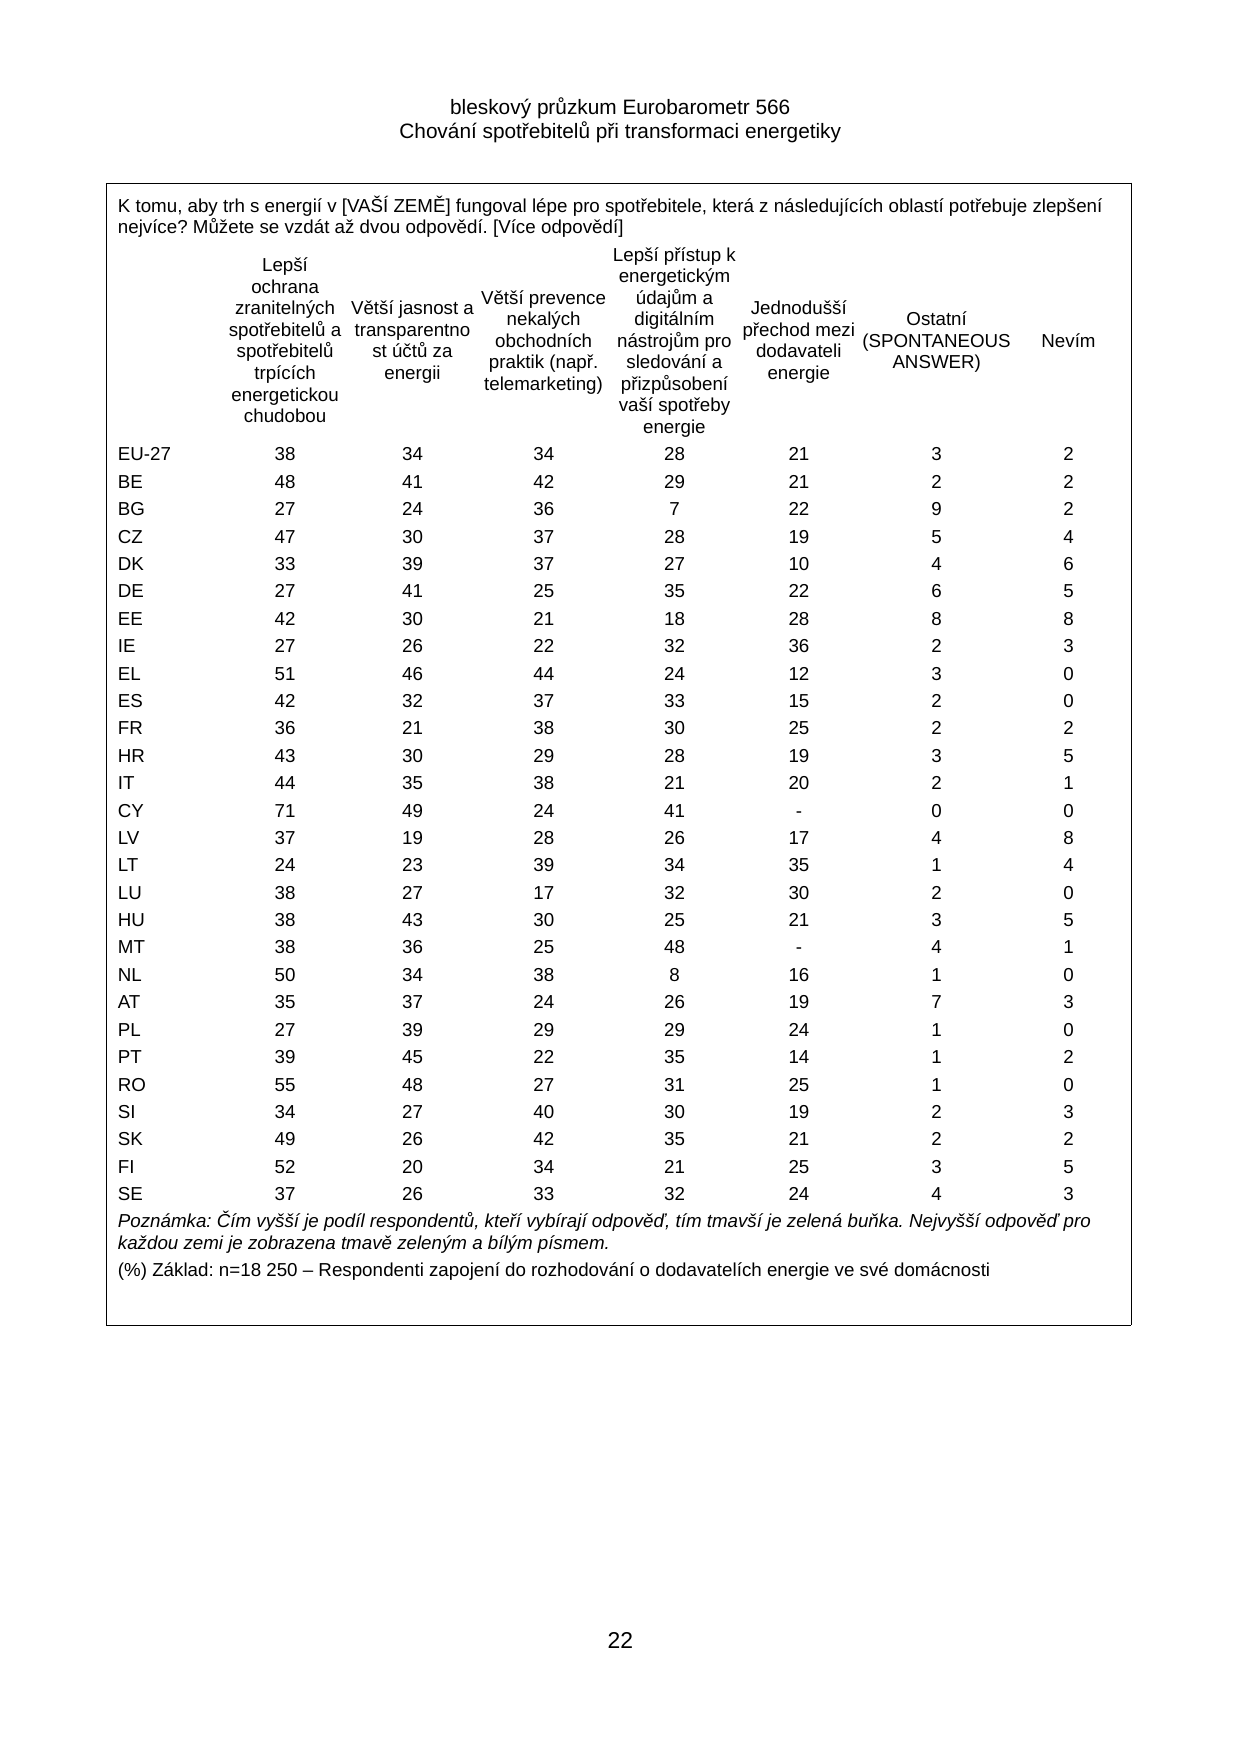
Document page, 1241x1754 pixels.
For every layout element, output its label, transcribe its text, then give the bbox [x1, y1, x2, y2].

table_cell FR [115, 714, 223, 742]
table_cell 35 [609, 1125, 739, 1153]
table_cell 34 [347, 440, 477, 468]
table_cell 27 [478, 1070, 609, 1098]
table_cell 38 [223, 879, 347, 906]
table_cell 35 [609, 1043, 739, 1070]
table_cell 3 [1015, 1098, 1122, 1125]
table_cell 2 [858, 879, 1015, 906]
table_cell 14 [739, 1043, 858, 1070]
table_cell 8 [1015, 824, 1122, 851]
table_cell SE [115, 1180, 223, 1207]
table_cell 20 [347, 1153, 477, 1180]
table_cell 3 [1015, 988, 1122, 1016]
table_cell 0 [1015, 1016, 1122, 1043]
table_cell Lepší přístup k energetickým údajům a digitálním nástrojům pro sledování a přizpůsobení vaší spotřeby energie [609, 240, 739, 440]
table_cell 37 [478, 687, 609, 714]
table_cell PL [115, 1016, 223, 1043]
table_cell DK [115, 550, 223, 577]
table_cell 29 [609, 468, 739, 495]
table_cell 21 [739, 440, 858, 468]
table_cell 34 [223, 1098, 347, 1125]
table_cell PT [115, 1043, 223, 1070]
table_cell EL [115, 660, 223, 687]
table_cell 41 [347, 577, 477, 605]
table_cell 52 [223, 1153, 347, 1180]
table_cell 5 [1015, 742, 1122, 769]
table_cell IE [115, 632, 223, 659]
table_cell 45 [347, 1043, 477, 1070]
table_cell 5 [858, 523, 1015, 550]
table_cell 2 [858, 769, 1015, 796]
table_cell Ostatní (SPONTANEOUS ANSWER) [858, 240, 1015, 440]
table_cell 35 [739, 851, 858, 879]
table_cell 48 [609, 934, 739, 961]
table_cell 30 [347, 523, 477, 550]
table_cell ES [115, 687, 223, 714]
table_cell 4 [858, 550, 1015, 577]
table_cell SK [115, 1125, 223, 1153]
table_cell 44 [478, 660, 609, 687]
table_cell 1 [1015, 769, 1122, 796]
table_cell 23 [347, 851, 477, 879]
table_cell 42 [223, 687, 347, 714]
table_cell 38 [478, 714, 609, 742]
table_cell 7 [609, 495, 739, 522]
table_cell 21 [739, 468, 858, 495]
table_cell 49 [223, 1125, 347, 1153]
table_cell LV [115, 824, 223, 851]
table_cell 21 [739, 906, 858, 933]
table_cell 37 [478, 523, 609, 550]
table_cell 9 [858, 495, 1015, 522]
table_cell 36 [739, 632, 858, 659]
table_cell 3 [858, 1153, 1015, 1180]
table_cell 1 [858, 1043, 1015, 1070]
table_cell Poznámka: Čím vyšší je podíl respondentů, kteří vybírají odpověď, tím tmavší je zelená buňka. Nejvyšší odpověď pro každou zemi je zobrazena tmavě zeleným a bílým písmem. [115, 1208, 1122, 1256]
table_cell 8 [1015, 605, 1122, 632]
table_cell 4 [1015, 851, 1122, 879]
table_cell 26 [609, 824, 739, 851]
table_cell 31 [609, 1070, 739, 1098]
table_cell 39 [347, 550, 477, 577]
table_cell 28 [609, 440, 739, 468]
table_cell 42 [223, 605, 347, 632]
table_cell 25 [739, 1070, 858, 1098]
table_cell 12 [739, 660, 858, 687]
table_cell 16 [739, 961, 858, 988]
table_cell 50 [223, 961, 347, 988]
table_cell 48 [347, 1070, 477, 1098]
table_cell 34 [347, 961, 477, 988]
table_cell 21 [609, 1153, 739, 1180]
table_cell Jednodušší přechod mezi dodavateli energie [739, 240, 858, 440]
table_cell 4 [1015, 523, 1122, 550]
table_cell 27 [223, 632, 347, 659]
table_cell 37 [223, 824, 347, 851]
table_cell 22 [478, 1043, 609, 1070]
table_cell 19 [739, 988, 858, 1016]
table_cell 24 [478, 988, 609, 1016]
table_cell 1 [858, 961, 1015, 988]
table_cell 32 [609, 879, 739, 906]
table_cell 3 [1015, 1180, 1122, 1207]
table_cell 1 [1015, 934, 1122, 961]
table_cell 22 [478, 632, 609, 659]
table_cell 32 [609, 1180, 739, 1207]
table_cell 51 [223, 660, 347, 687]
table_cell 22 [739, 495, 858, 522]
table_cell 33 [223, 550, 347, 577]
table_cell 20 [739, 769, 858, 796]
table_cell 34 [609, 851, 739, 879]
table_cell 33 [478, 1180, 609, 1207]
table_cell 41 [347, 468, 477, 495]
table_cell 2 [858, 632, 1015, 659]
table_cell 28 [739, 605, 858, 632]
table_cell 2 [858, 687, 1015, 714]
table_cell 25 [609, 906, 739, 933]
table_cell 34 [478, 1153, 609, 1180]
table_cell 27 [609, 550, 739, 577]
table_cell 28 [609, 523, 739, 550]
table_cell LT [115, 851, 223, 879]
table_cell EU-27 [115, 440, 223, 468]
table_cell 30 [347, 742, 477, 769]
table_cell 24 [609, 660, 739, 687]
table_cell 25 [739, 714, 858, 742]
table_cell 4 [858, 1180, 1015, 1207]
table_cell 46 [347, 660, 477, 687]
table_cell Lepší ochrana zranitelných spotřebitelů a spotřebitelů trpících energetickou chudobou [223, 240, 347, 440]
table_cell 24 [347, 495, 477, 522]
table_cell 49 [347, 796, 477, 824]
table_cell 36 [223, 714, 347, 742]
table_cell 30 [478, 906, 609, 933]
table_cell 28 [478, 824, 609, 851]
table_cell Nevím [1015, 240, 1122, 440]
table_cell 36 [347, 934, 477, 961]
table_cell 38 [223, 934, 347, 961]
table_cell 6 [1015, 550, 1122, 577]
table_cell 2 [1015, 1043, 1122, 1070]
table_cell 6 [858, 577, 1015, 605]
table_cell 24 [739, 1016, 858, 1043]
table_cell 17 [739, 824, 858, 851]
table_cell 36 [478, 495, 609, 522]
table_cell 40 [478, 1098, 609, 1125]
table_cell 43 [347, 906, 477, 933]
table_cell 24 [739, 1180, 858, 1207]
table_cell 26 [347, 632, 477, 659]
table_cell [115, 240, 223, 440]
table_cell 47 [223, 523, 347, 550]
table_cell (%) Základ: n=18 250 – Respondenti zapojení do rozhodování o dodavatelích energie ve své domácnosti [115, 1256, 1122, 1284]
table_cell 26 [347, 1125, 477, 1153]
table_cell 27 [223, 495, 347, 522]
table_cell 0 [1015, 961, 1122, 988]
table_cell 38 [478, 961, 609, 988]
table_cell 22 [739, 577, 858, 605]
table_cell 4 [858, 824, 1015, 851]
table_cell 2 [858, 1125, 1015, 1153]
table_cell 27 [223, 577, 347, 605]
table_cell 0 [1015, 1070, 1122, 1098]
table_cell 27 [347, 1098, 477, 1125]
table_cell 2 [1015, 714, 1122, 742]
table_cell 37 [223, 1180, 347, 1207]
table_cell 3 [858, 906, 1015, 933]
table_cell 3 [858, 742, 1015, 769]
table_cell 29 [478, 1016, 609, 1043]
table_cell - [739, 796, 858, 824]
table_cell 43 [223, 742, 347, 769]
table_cell 1 [858, 1070, 1015, 1098]
table_cell 25 [739, 1153, 858, 1180]
table_cell LU [115, 879, 223, 906]
table_cell 48 [223, 468, 347, 495]
table_cell 37 [347, 988, 477, 1016]
table_cell 10 [739, 550, 858, 577]
table_cell 0 [1015, 879, 1122, 906]
table_cell 21 [478, 605, 609, 632]
table_cell 0 [1015, 660, 1122, 687]
table_cell Větší jasnost a transparentnost účtů za energii [347, 240, 477, 440]
table_cell MT [115, 934, 223, 961]
table_cell 32 [347, 687, 477, 714]
table_cell 2 [1015, 468, 1122, 495]
table_cell 2 [1015, 1125, 1122, 1153]
table_cell 8 [609, 961, 739, 988]
table_cell Větší prevence nekalých obchodních praktik (např. telemarketing) [478, 240, 609, 440]
table_cell 15 [739, 687, 858, 714]
table_cell 5 [1015, 577, 1122, 605]
table_cell 17 [478, 879, 609, 906]
table_cell 32 [609, 632, 739, 659]
table_cell EE [115, 605, 223, 632]
table_cell 24 [478, 796, 609, 824]
table_cell NL [115, 961, 223, 988]
table_cell 35 [347, 769, 477, 796]
table_cell 3 [1015, 632, 1122, 659]
table_cell 55 [223, 1070, 347, 1098]
table_cell 0 [1015, 796, 1122, 824]
table_cell 2 [858, 468, 1015, 495]
table_cell 2 [858, 1098, 1015, 1125]
table_cell HR [115, 742, 223, 769]
table_cell 19 [347, 824, 477, 851]
table_header K tomu, aby trh s energií v [VAŠÍ ZEMĚ] fungoval lépe pro spotřebitele, která z následujících oblastí potřebuje zlepšení nejvíce? Můžete se vzdát až dvou odpovědí. [Více odpovědí] [115, 191, 1122, 240]
table_cell DE [115, 577, 223, 605]
table_cell 41 [609, 796, 739, 824]
table_cell CY [115, 796, 223, 824]
table_cell RO [115, 1070, 223, 1098]
table_cell 2 [1015, 495, 1122, 522]
table_cell 35 [609, 577, 739, 605]
table_cell 39 [478, 851, 609, 879]
table_cell 38 [223, 440, 347, 468]
table_cell IT [115, 769, 223, 796]
table_cell CZ [115, 523, 223, 550]
table_cell 27 [347, 879, 477, 906]
table_cell 19 [739, 742, 858, 769]
table_cell 3 [858, 660, 1015, 687]
table_cell 27 [223, 1016, 347, 1043]
table_cell 7 [858, 988, 1015, 1016]
table_cell 21 [739, 1125, 858, 1153]
table_cell 29 [609, 1016, 739, 1043]
table_cell HU [115, 906, 223, 933]
table_cell 5 [1015, 1153, 1122, 1180]
table_cell 26 [347, 1180, 477, 1207]
table_cell 25 [478, 577, 609, 605]
table_cell 33 [609, 687, 739, 714]
table_cell 0 [858, 796, 1015, 824]
table_cell 1 [858, 1016, 1015, 1043]
table_cell 26 [609, 988, 739, 1016]
table_cell 42 [478, 468, 609, 495]
table_cell 38 [223, 906, 347, 933]
table_cell 35 [223, 988, 347, 1016]
table_cell SI [115, 1098, 223, 1125]
table_cell FI [115, 1153, 223, 1180]
table_cell 30 [739, 879, 858, 906]
table_cell 21 [347, 714, 477, 742]
table_cell BE [115, 468, 223, 495]
table_cell 39 [347, 1016, 477, 1043]
table_cell 24 [223, 851, 347, 879]
table_cell AT [115, 988, 223, 1016]
table_cell 30 [347, 605, 477, 632]
table_cell 5 [1015, 906, 1122, 933]
table_cell 1 [858, 851, 1015, 879]
table_cell 4 [858, 934, 1015, 961]
table_cell 30 [609, 714, 739, 742]
table_cell 19 [739, 523, 858, 550]
table_cell 29 [478, 742, 609, 769]
table_cell 0 [1015, 687, 1122, 714]
table_cell 18 [609, 605, 739, 632]
table_cell 34 [478, 440, 609, 468]
table_cell 2 [858, 714, 1015, 742]
table_cell 38 [478, 769, 609, 796]
table_cell 39 [223, 1043, 347, 1070]
table_cell 3 [858, 440, 1015, 468]
table_cell 44 [223, 769, 347, 796]
table_cell 19 [739, 1098, 858, 1125]
table_cell 42 [478, 1125, 609, 1153]
table_cell 28 [609, 742, 739, 769]
table_cell 37 [478, 550, 609, 577]
table_cell 30 [609, 1098, 739, 1125]
table_cell 71 [223, 796, 347, 824]
table_cell 2 [1015, 440, 1122, 468]
table_cell - [739, 934, 858, 961]
table_cell BG [115, 495, 223, 522]
table_cell 25 [478, 934, 609, 961]
table_cell 8 [858, 605, 1015, 632]
table_cell 21 [609, 769, 739, 796]
